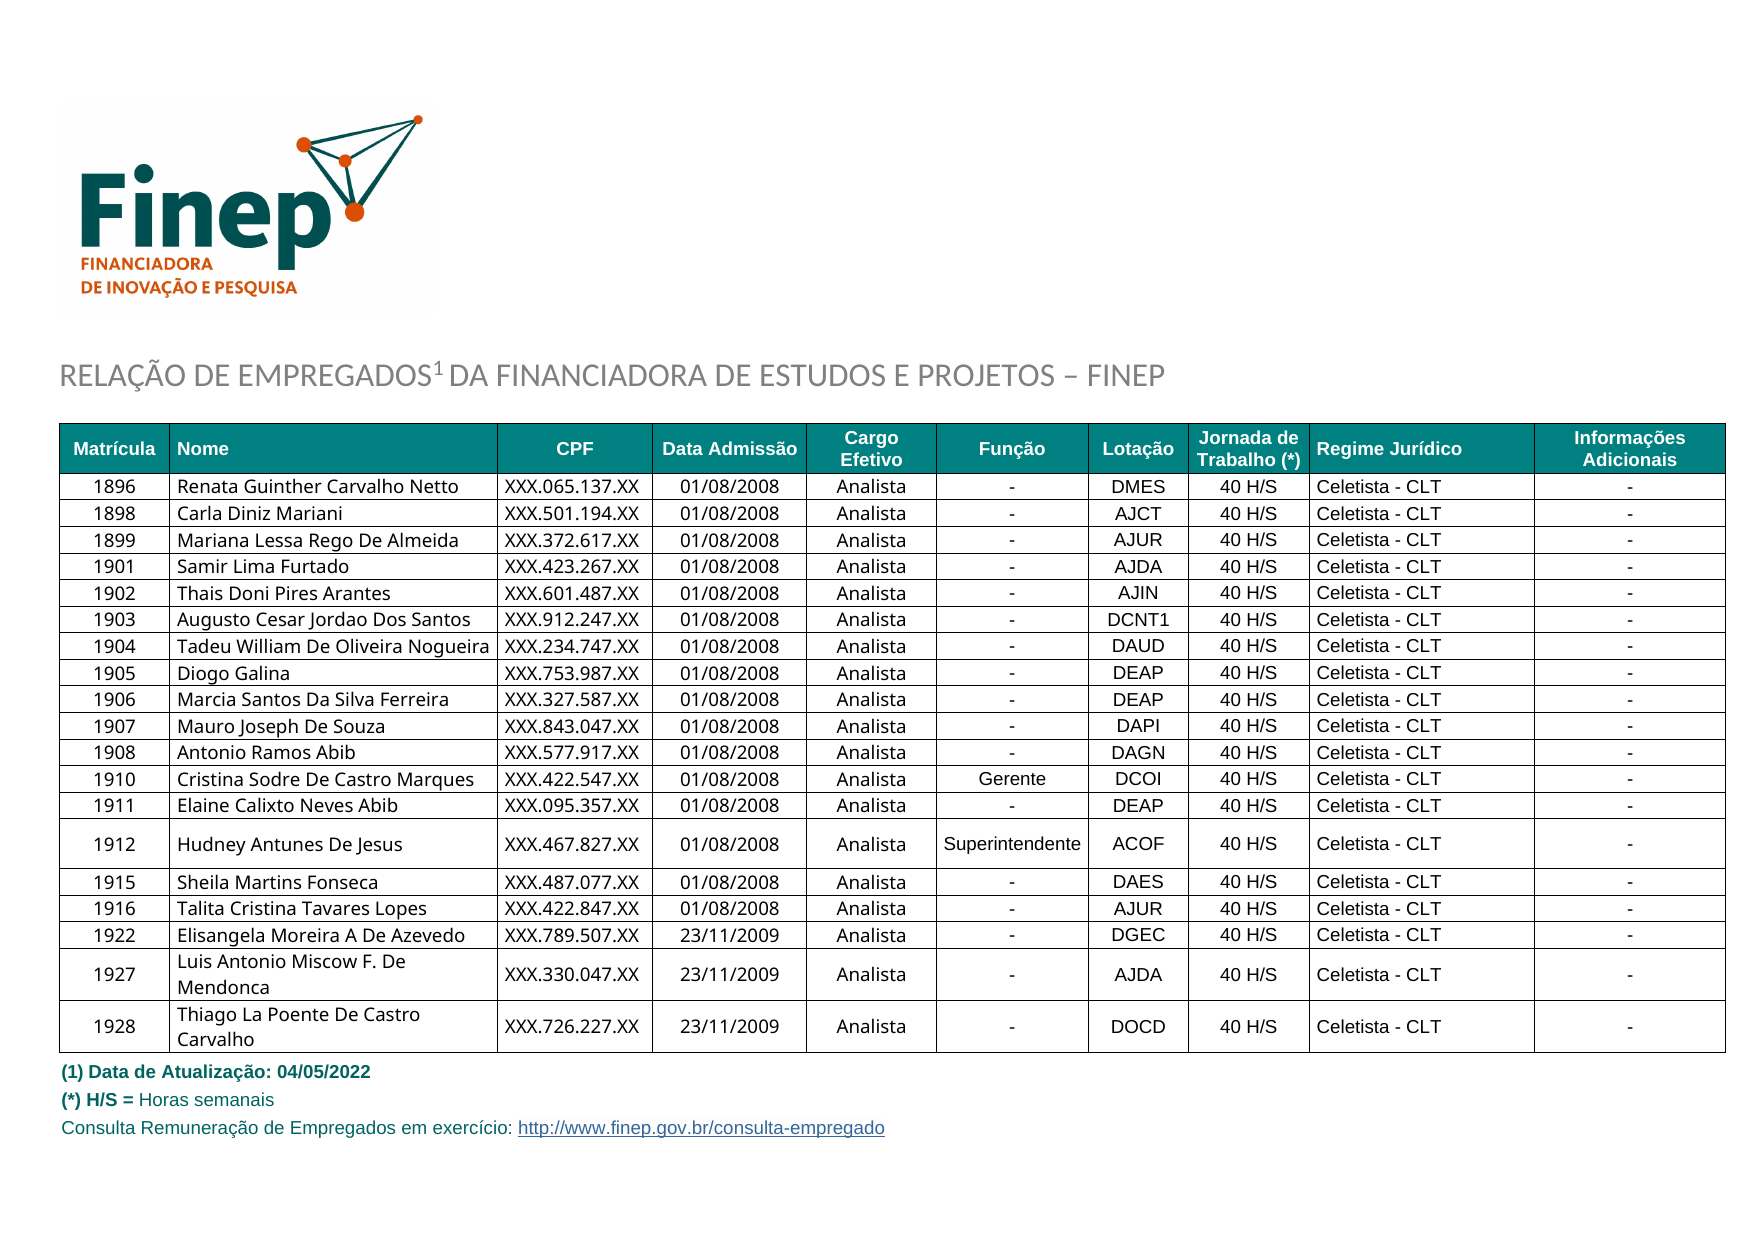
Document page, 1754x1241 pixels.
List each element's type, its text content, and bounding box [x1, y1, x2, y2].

table_cell - [1535, 793, 1725, 818]
table_cell Mariana Lessa Rego De Almeida [170, 527, 497, 552]
table_cell - [1535, 607, 1725, 632]
table_cell 1899 [60, 527, 169, 552]
table_cell 01/08/2008 [653, 819, 806, 868]
table_cell 1922 [60, 922, 169, 948]
table_cell DCOI [1089, 766, 1188, 792]
table_cell Tadeu William De Oliveira Nogueira [170, 633, 497, 659]
table_cell Carla Diniz Mariani [170, 500, 497, 526]
table_cell DAGN [1089, 740, 1188, 765]
table_cell 01/08/2008 [653, 500, 806, 526]
table_cell DAUD [1089, 633, 1188, 659]
table_cell 01/08/2008 [653, 740, 806, 765]
table_cell Analista [807, 713, 936, 738]
table_cell Analista [807, 500, 936, 526]
table_cell 23/11/2009 [653, 949, 806, 1000]
table_cell XXX.726.227.XX [498, 1001, 652, 1052]
table_cell AJIN [1089, 580, 1188, 606]
table_cell - [1535, 740, 1725, 765]
table_cell DEAP [1089, 686, 1188, 712]
table_cell Analista [807, 686, 936, 712]
table_cell AJDA [1089, 949, 1188, 1000]
table_cell 23/11/2009 [653, 922, 806, 948]
table_cell 40 H/S [1189, 527, 1309, 552]
table_cell Thais Doni Pires Arantes [170, 580, 497, 606]
table_cell XXX.422.547.XX [498, 766, 652, 792]
table_cell DAPI [1089, 713, 1188, 738]
table_cell Analista [807, 474, 936, 499]
table_cell - [937, 922, 1088, 948]
table_cell 40 H/S [1189, 660, 1309, 685]
table_cell Analista [807, 819, 936, 868]
table_cell Diogo Galina [170, 660, 497, 685]
table_cell Elisangela Moreira A De Azevedo [170, 922, 497, 948]
table_cell 1911 [60, 793, 169, 818]
table_cell 01/08/2008 [653, 633, 806, 659]
table_cell Superintendente [937, 819, 1088, 868]
table_cell 1906 [60, 686, 169, 712]
table_cell Analista [807, 1001, 936, 1052]
table_cell 40 H/S [1189, 633, 1309, 659]
table_cell 40 H/S [1189, 896, 1309, 921]
table_cell XXX.912.247.XX [498, 607, 652, 632]
table_cell Celetista - CLT [1310, 869, 1534, 895]
table_cell Celetista - CLT [1310, 527, 1534, 552]
table_cell 1907 [60, 713, 169, 738]
table_cell - [937, 896, 1088, 921]
table_cell 01/08/2008 [653, 474, 806, 499]
table_cell XXX.372.617.XX [498, 527, 652, 552]
table_cell 40 H/S [1189, 922, 1309, 948]
table_cell Mauro Joseph De Souza [170, 713, 497, 738]
table_cell - [1535, 713, 1725, 738]
table_cell 40 H/S [1189, 686, 1309, 712]
table_cell ACOF [1089, 819, 1188, 868]
table_cell - [937, 1001, 1088, 1052]
table_cell 1916 [60, 896, 169, 921]
table_cell DEAP [1089, 660, 1188, 685]
table_cell 01/08/2008 [653, 869, 806, 895]
table_cell - [937, 713, 1088, 738]
table_cell DGEC [1089, 922, 1188, 948]
table_cell Renata Guinther Carvalho Netto [170, 474, 497, 499]
table_cell Celetista - CLT [1310, 1001, 1534, 1052]
table_cell Analista [807, 607, 936, 632]
table_cell 01/08/2008 [653, 793, 806, 818]
table_cell Analista [807, 896, 936, 921]
table_cell Elaine Calixto Neves Abib [170, 793, 497, 818]
table_cell - [937, 740, 1088, 765]
table_cell DOCD [1089, 1001, 1188, 1052]
table_cell AJUR [1089, 896, 1188, 921]
table_cell Gerente [937, 766, 1088, 792]
table_cell 1915 [60, 869, 169, 895]
table_cell - [1535, 896, 1725, 921]
table_header Data Admissão [653, 424, 806, 473]
table_cell 40 H/S [1189, 869, 1309, 895]
table_cell 01/08/2008 [653, 554, 806, 579]
table_cell 40 H/S [1189, 500, 1309, 526]
table_cell 1928 [60, 1001, 169, 1052]
table_cell Analista [807, 949, 936, 1000]
table_cell Augusto Cesar Jordao Dos Santos [170, 607, 497, 632]
table_cell 40 H/S [1189, 766, 1309, 792]
table_cell 1910 [60, 766, 169, 792]
table_cell Analista [807, 922, 936, 948]
table_cell 01/08/2008 [653, 660, 806, 685]
table_cell Celetista - CLT [1310, 580, 1534, 606]
table_cell - [1535, 580, 1725, 606]
table_cell 1903 [60, 607, 169, 632]
table_cell Celetista - CLT [1310, 633, 1534, 659]
table_header Função [937, 424, 1088, 473]
table_cell - [937, 660, 1088, 685]
table_cell Celetista - CLT [1310, 740, 1534, 765]
table_cell - [937, 607, 1088, 632]
table_header Matrícula [60, 424, 169, 473]
table_cell DCNT1 [1089, 607, 1188, 632]
table_cell XXX.422.847.XX [498, 896, 652, 921]
table_cell - [1535, 660, 1725, 685]
table_cell - [1535, 554, 1725, 579]
table_cell Analista [807, 740, 936, 765]
table_cell XXX.753.987.XX [498, 660, 652, 685]
table_cell Analista [807, 869, 936, 895]
table_cell - [937, 580, 1088, 606]
table_cell XXX.487.077.XX [498, 869, 652, 895]
table_cell - [1535, 949, 1725, 1000]
table_cell Analista [807, 527, 936, 552]
table_header Cargo Efetivo [807, 424, 936, 473]
table_cell XXX.065.137.XX [498, 474, 652, 499]
table_cell 01/08/2008 [653, 686, 806, 712]
table_cell Sheila Martins Fonseca [170, 869, 497, 895]
table_cell XXX.467.827.XX [498, 819, 652, 868]
table_cell AJDA [1089, 554, 1188, 579]
table_cell 40 H/S [1189, 554, 1309, 579]
table_header Jornada de Trabalho (*) [1189, 424, 1309, 473]
table_cell 01/08/2008 [653, 896, 806, 921]
table_cell - [1535, 819, 1725, 868]
table_cell - [937, 949, 1088, 1000]
table_cell 01/08/2008 [653, 607, 806, 632]
table_cell - [1535, 1001, 1725, 1052]
table_cell Celetista - CLT [1310, 607, 1534, 632]
table_cell Analista [807, 633, 936, 659]
table_cell 1927 [60, 949, 169, 1000]
table_cell Cristina Sodre De Castro Marques [170, 766, 497, 792]
table_cell Celetista - CLT [1310, 474, 1534, 499]
table_cell XXX.789.507.XX [498, 922, 652, 948]
table_cell 40 H/S [1189, 819, 1309, 868]
table_cell 40 H/S [1189, 607, 1309, 632]
table_cell 1898 [60, 500, 169, 526]
table_header Informações Adicionais [1535, 424, 1725, 473]
table_cell 40 H/S [1189, 1001, 1309, 1052]
table_cell 01/08/2008 [653, 713, 806, 738]
table_cell XXX.843.047.XX [498, 713, 652, 738]
table_cell Celetista - CLT [1310, 922, 1534, 948]
table_cell AJUR [1089, 527, 1188, 552]
table_cell XXX.423.267.XX [498, 554, 652, 579]
table_cell 40 H/S [1189, 474, 1309, 499]
table_cell - [1535, 922, 1725, 948]
table_cell Marcia Santos Da Silva Ferreira [170, 686, 497, 712]
table_cell Antonio Ramos Abib [170, 740, 497, 765]
table_cell - [1535, 686, 1725, 712]
table_cell Celetista - CLT [1310, 660, 1534, 685]
table_cell Celetista - CLT [1310, 500, 1534, 526]
table_cell Celetista - CLT [1310, 686, 1534, 712]
table_cell Celetista - CLT [1310, 949, 1534, 1000]
table_cell - [937, 500, 1088, 526]
table_cell - [937, 686, 1088, 712]
table_cell Analista [807, 660, 936, 685]
table_cell - [937, 793, 1088, 818]
table_cell 40 H/S [1189, 793, 1309, 818]
table_cell 23/11/2009 [653, 1001, 806, 1052]
table_cell DMES [1089, 474, 1188, 499]
table_cell 1908 [60, 740, 169, 765]
table_cell Celetista - CLT [1310, 896, 1534, 921]
table_cell 1912 [60, 819, 169, 868]
table_cell - [937, 633, 1088, 659]
table_cell XXX.234.747.XX [498, 633, 652, 659]
table_cell 01/08/2008 [653, 527, 806, 552]
table_cell DEAP [1089, 793, 1188, 818]
table_cell - [937, 474, 1088, 499]
table_cell - [937, 869, 1088, 895]
table_cell 40 H/S [1189, 580, 1309, 606]
table_cell DAES [1089, 869, 1188, 895]
table_cell Analista [807, 554, 936, 579]
table_cell 01/08/2008 [653, 580, 806, 606]
table_cell 40 H/S [1189, 949, 1309, 1000]
table_header CPF [498, 424, 652, 473]
table_cell XXX.327.587.XX [498, 686, 652, 712]
table_cell Samir Lima Furtado [170, 554, 497, 579]
table_cell XXX.577.917.XX [498, 740, 652, 765]
table_cell - [1535, 633, 1725, 659]
table_cell Hudney Antunes De Jesus [170, 819, 497, 868]
table_cell Analista [807, 580, 936, 606]
table_cell XXX.601.487.XX [498, 580, 652, 606]
table_cell 1905 [60, 660, 169, 685]
table_cell 1902 [60, 580, 169, 606]
table_cell Thiago La Poente De Castro Carvalho [170, 1001, 497, 1052]
table_cell XXX.501.194.XX [498, 500, 652, 526]
table_cell 1901 [60, 554, 169, 579]
table_cell - [937, 527, 1088, 552]
table_cell Talita Cristina Tavares Lopes [170, 896, 497, 921]
table_cell - [1535, 766, 1725, 792]
table_cell - [937, 554, 1088, 579]
table_cell Luis Antonio Miscow F. De Mendonca [170, 949, 497, 1000]
table_cell Celetista - CLT [1310, 554, 1534, 579]
table_cell - [1535, 500, 1725, 526]
table_cell Analista [807, 766, 936, 792]
table_cell 01/08/2008 [653, 766, 806, 792]
table_cell 1896 [60, 474, 169, 499]
table_cell XXX.330.047.XX [498, 949, 652, 1000]
table_cell Celetista - CLT [1310, 793, 1534, 818]
table_cell 40 H/S [1189, 713, 1309, 738]
table_cell Celetista - CLT [1310, 819, 1534, 868]
table_cell XXX.095.357.XX [498, 793, 652, 818]
table_cell 40 H/S [1189, 740, 1309, 765]
table_cell - [1535, 527, 1725, 552]
table_cell 1904 [60, 633, 169, 659]
table_cell AJCT [1089, 500, 1188, 526]
table_header Lotação [1089, 424, 1188, 473]
table_header Nome [170, 424, 497, 473]
table_cell - [1535, 869, 1725, 895]
table_cell - [1535, 474, 1725, 499]
table_cell Analista [807, 793, 936, 818]
table_header Regime Jurídico [1310, 424, 1534, 473]
table_cell Celetista - CLT [1310, 713, 1534, 738]
table_cell Celetista - CLT [1310, 766, 1534, 792]
